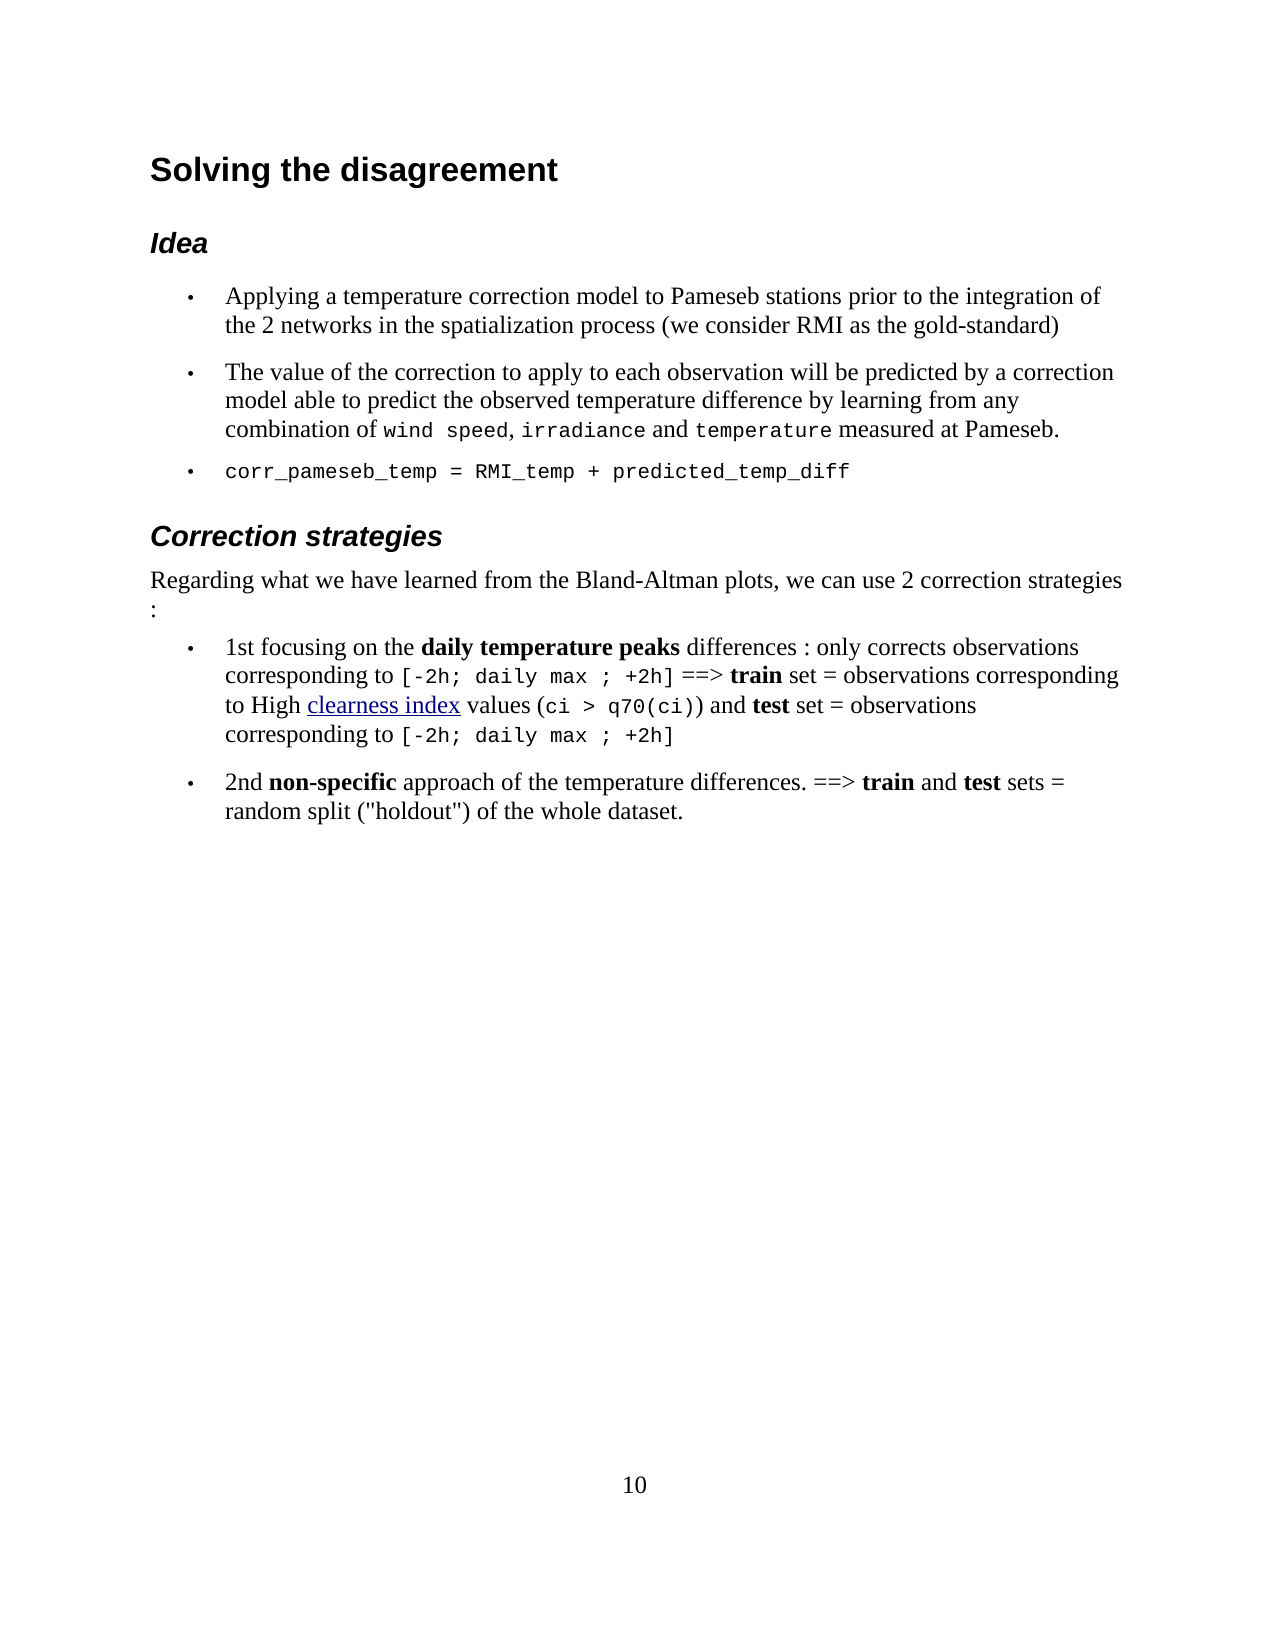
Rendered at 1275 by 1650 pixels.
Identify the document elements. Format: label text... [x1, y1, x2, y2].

text Regarding what we have learned from the Bland-Altman plots, we can use 2 correction strategies : [150, 565, 1125, 623]
list The value of the correction to apply to each observation will be predicted by a correction model able to predict the observed temperature difference by learning from any combination of wind speed, irradiance and temperature measured at Pameseb. [187, 357, 1125, 444]
list 2nd non-specific approach of the temperature differences. ==> train and test sets = random split ("holdout") of the whole dataset. [187, 767, 1125, 824]
list corr_pameseb_temp = RMI_temp + predicted_temp_diff [187, 462, 1125, 485]
subtitle Correction strategies [150, 519, 1125, 553]
list Applying a temperature correction model to Pameseb stations prior to the integration of the 2 networks in the spatialization process (we consider RMI as the gold-standard) [187, 281, 1125, 339]
subtitle Solving the disagreement [150, 150, 1125, 189]
subtitle Idea [150, 226, 1125, 260]
list 1st focusing on the daily temperature peaks differences : only corrects observations corresponding to [-2h; daily max ; +2h] ==> train set = observations corresponding to High clearness index values (ci > q70(ci)) and test set = observations corresponding to [-2h; daily max ; +2h] [187, 632, 1125, 749]
